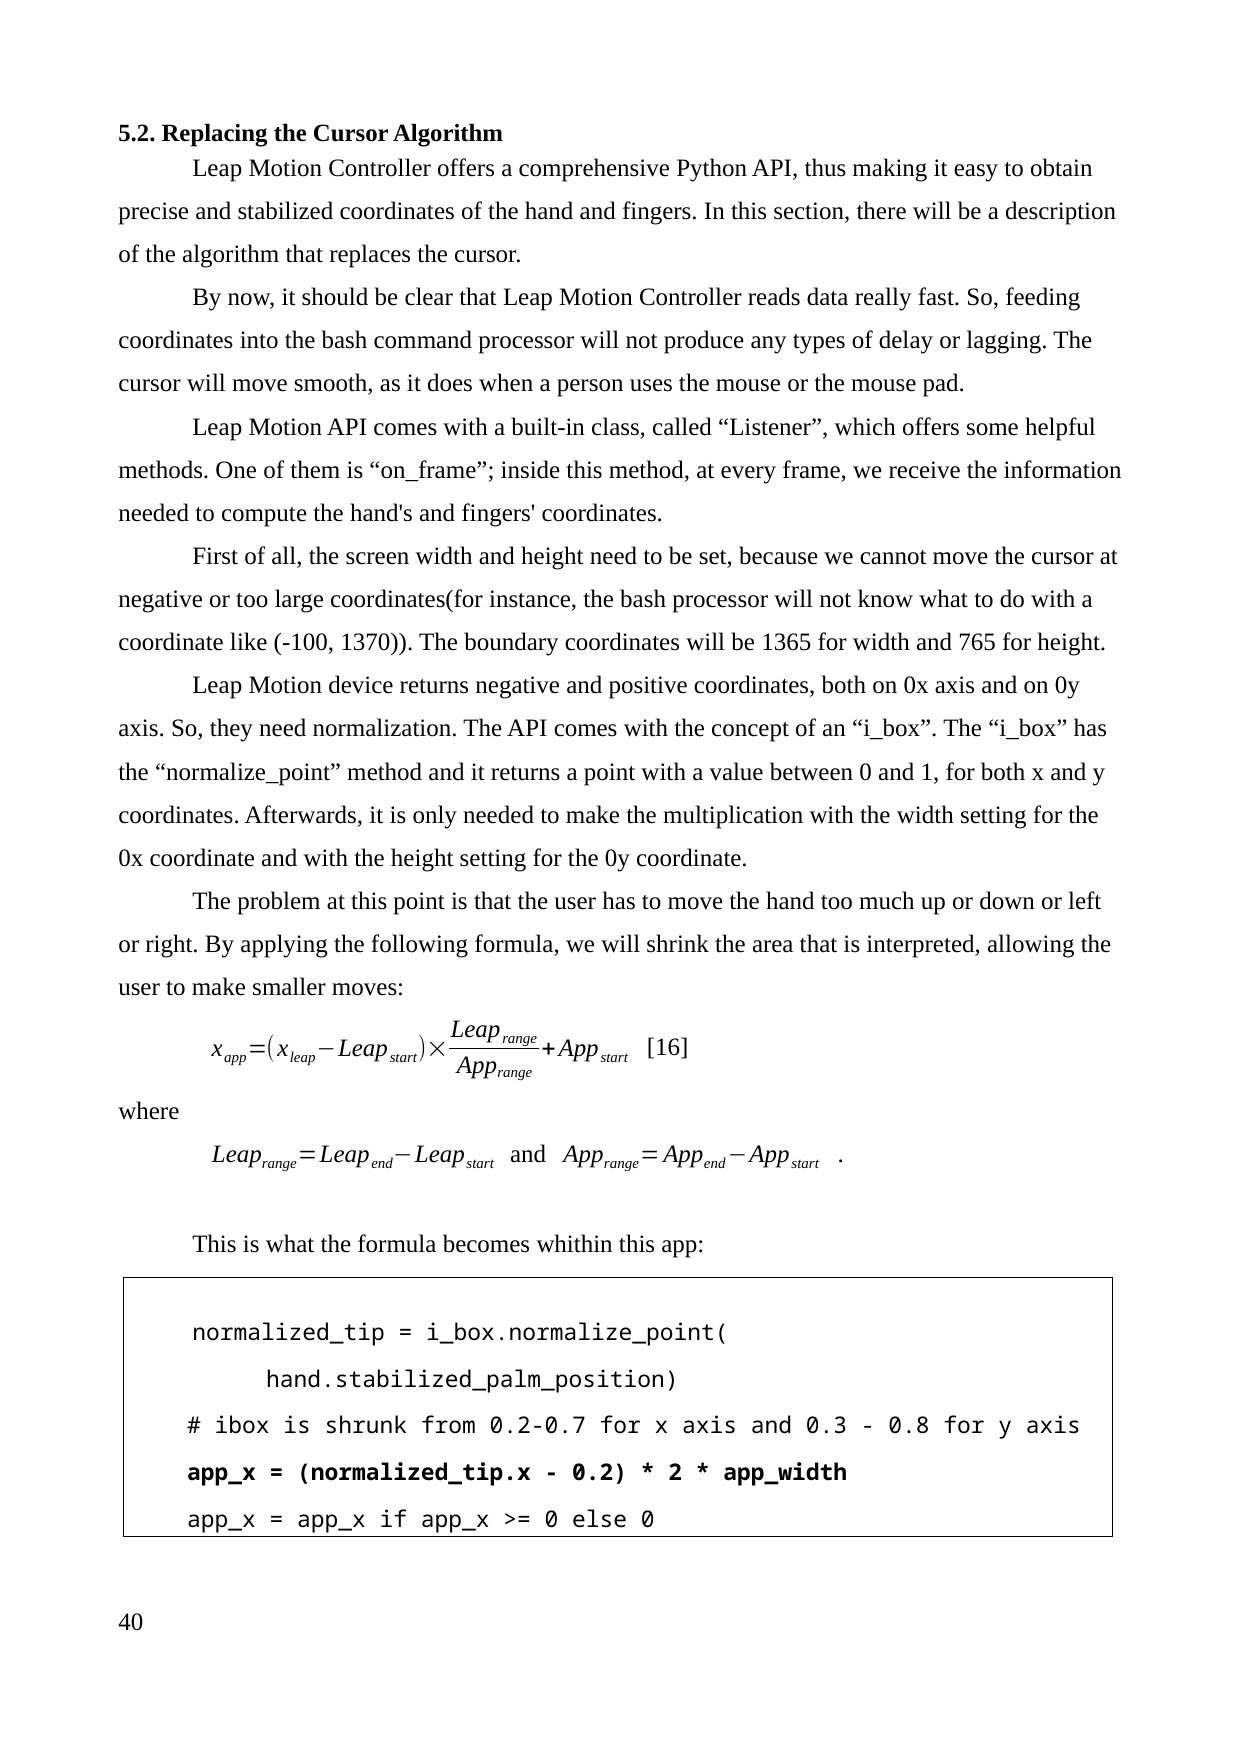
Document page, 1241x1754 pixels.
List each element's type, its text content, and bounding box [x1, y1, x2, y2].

text Leap Motion API comes with a built-in class, called “Listener”, which offers some helpful methods. One of them is “on_frame”; inside this method, at every frame, we receive the information needed to compute the hand's and fingers' coordinates. [118, 412, 1122, 527]
text app_x = (normalized_tip.x - 0.2) * 2 * app_width [124, 1456, 1112, 1487]
text . [118, 1139, 1122, 1172]
text normalized_tip = i_box.normalize_point( [124, 1316, 1112, 1347]
text By now, it should be clear that Leap Motion Controller reads data really fast. So, feeding coordinates into the bash command processor will not produce any types of delay or lagging. The cursor will move smooth, as it does when a person uses the mouse or the mouse pad. [118, 282, 1122, 397]
text The problem at this point is that the user has to move the hand too much up or down or left or right. By applying the following formula, we will shrink the area that is interpreted, allowing the user to make smaller moves: [118, 886, 1122, 1001]
text [16] [118, 1015, 1122, 1082]
text Leap Motion Controller offers a comprehensive Python API, thus making it easy to obtain precise and stabilized coordinates of the hand and fingers. In this section, there will be a description of the algorithm that replaces the cursor. [118, 153, 1122, 268]
text # ibox is shrunk from 0.2-0.7 for x axis and 0.3 - 0.8 for y axis [124, 1409, 1112, 1441]
text First of all, the screen width and height need to be set, because we cannot move the cursor at negative or too large coordinates(for instance, the bash processor will not know what to do with a coordinate like (-100, 1370)). The boundary coordinates will be 1365 for width and 765 for height. [118, 541, 1122, 656]
text app_x = app_x if app_x >= 0 else 0 [124, 1503, 1112, 1534]
subtitle 5.2. Replacing the Cursor Algorithm [118, 118, 1122, 147]
text Leap Motion device returns negative and positive coordinates, both on 0x axis and on 0y axis. So, they need normalization. The API comes with the concept of an “i_box”. The “i_box” has the “normalize_point” method and it returns a point with a value between 0 and 1, for both x and y coordinates. Afterwards, it is only needed to make the multiplication with the width setting for the 0x coordinate and with the height setting for the 0y coordinate. [118, 670, 1122, 872]
text This is what the formula becomes whithin this app: [118, 1229, 1122, 1258]
text hand.stabilized_palm_position) [124, 1362, 1112, 1394]
text where [118, 1096, 1122, 1125]
